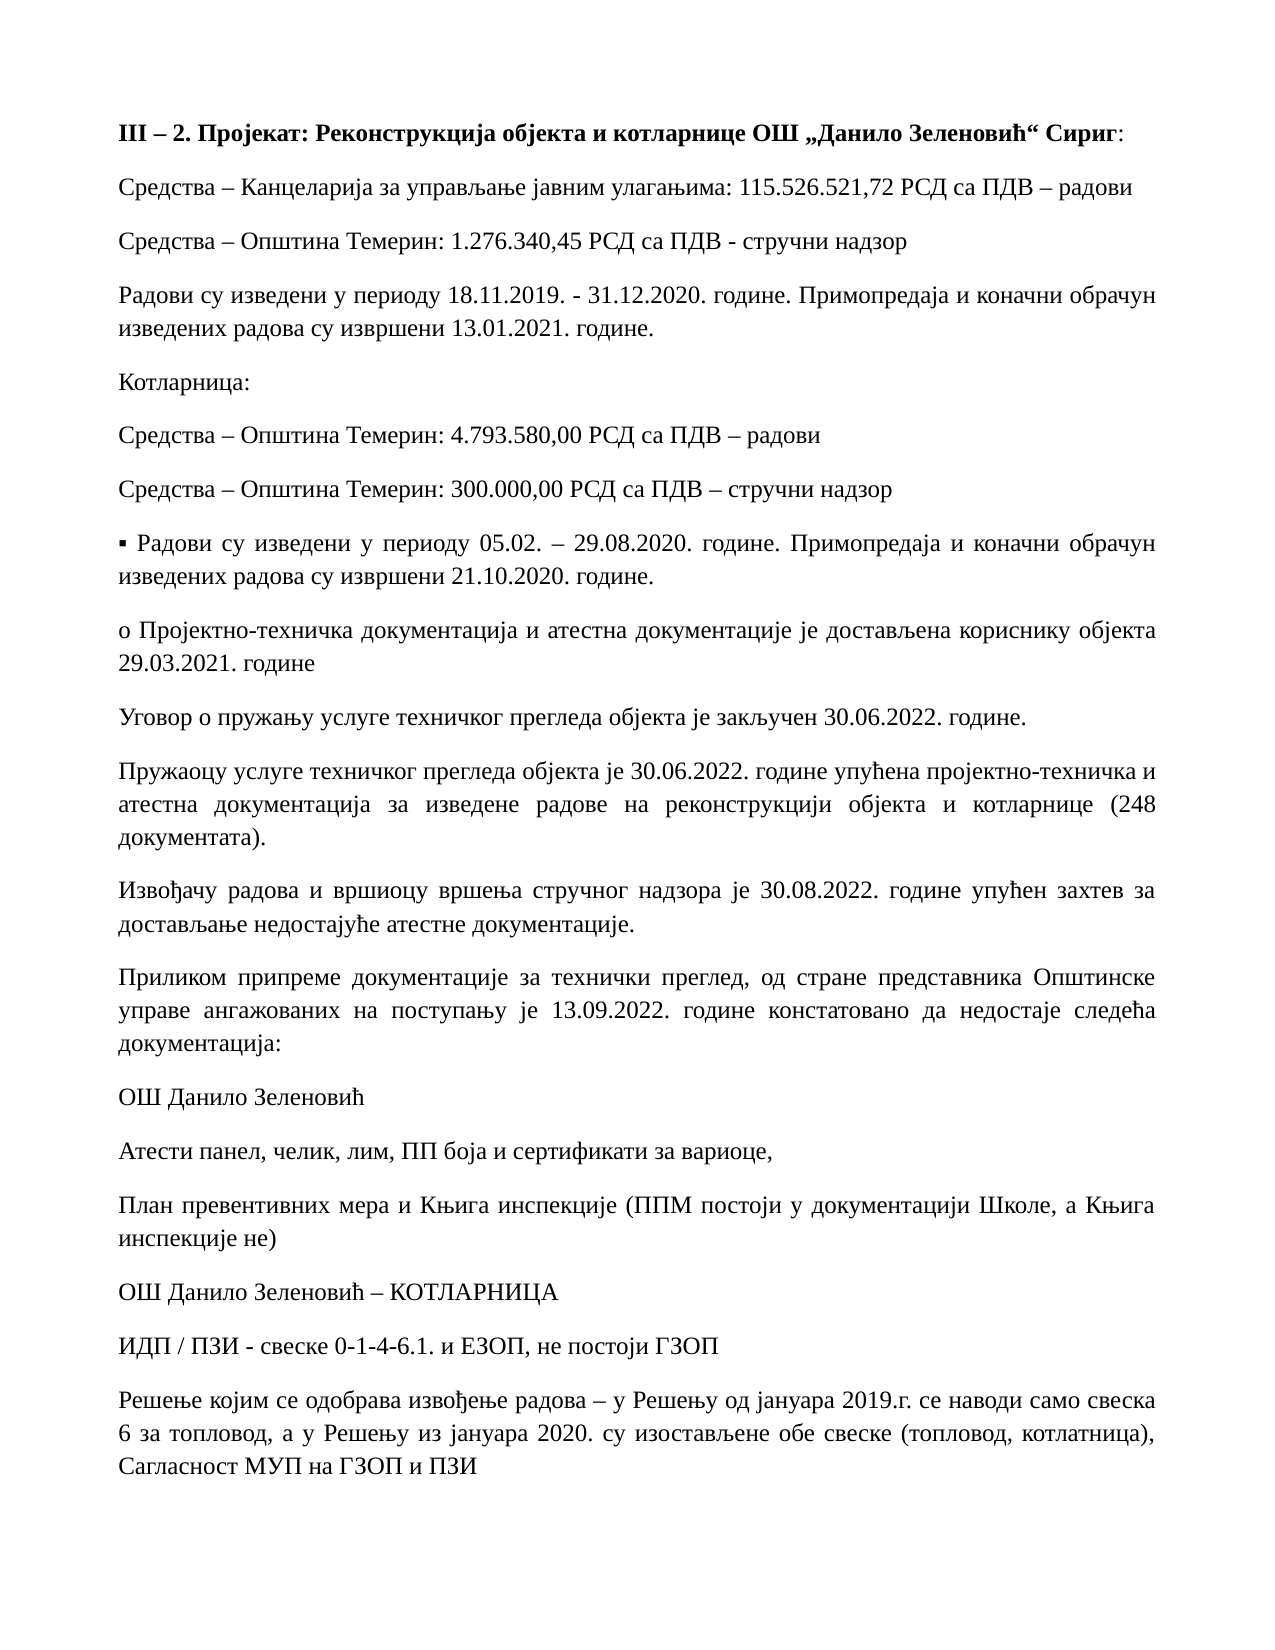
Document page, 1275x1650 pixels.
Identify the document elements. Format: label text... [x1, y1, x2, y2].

text Средства – Канцеларија за управљање јавним улагањима: 115.526.521,72 РСД са ПДВ – радови [118, 172, 1157, 201]
text Пружаоцу услуге техничког прегледа објекта је 30.06.2022. године упућена пројектно-техничка и атестна документација за изведене радове на реконструкцији објекта и котларнице (248 документата). [118, 756, 1157, 851]
text III – 2. Пројекат: Реконструкција објекта и котларнице ОШ „Данило Зеленовић“ Сириг: [118, 118, 1157, 147]
text Радови су изведени у периоду 18.11.2019. - 31.12.2020. године. Примопредаја и коначни обрачун изведених радова су извршени 13.01.2021. године. [118, 280, 1157, 341]
text ▪ Радови су изведени у периоду 05.02. – 29.08.2020. године. Примопредаја и коначни обрачун изведених радова су извршени 21.10.2020. године. [118, 528, 1157, 590]
text o Пројектно-техничка документација и атестна документације је достављена кориснику објекта 29.03.2021. године [118, 615, 1157, 677]
text Котларница: [118, 367, 1157, 395]
text Решење којим се одобрава извођење радова – у Решењу од јануара 2019.г. се наводи само свеска 6 за топловод, а у Решењу из јануара 2020. су изостављене обе свеске (топловод, котлатница), Сагласност МУП на ГЗОП и ПЗИ [118, 1385, 1157, 1479]
text ОШ Данило Зеленовић – КОТЛАРНИЦА [118, 1277, 1157, 1306]
text Извођачу радова и вршиоцу вршења стручног надзора је 30.08.2022. године упућен захтев за достављање недостајуће атестне документације. [118, 876, 1157, 937]
text Атести панел, челик, лим, ПП боја и сертификати за вариоце, [118, 1136, 1157, 1165]
text Средства – Општина Темерин: 1.276.340,45 РСД са ПДВ - стручни надзор [118, 226, 1157, 254]
text ИДП / ПЗИ - свеске 0-1-4-6.1. и ЕЗОП, не постоји ГЗОП [118, 1331, 1157, 1359]
text ОШ Данило Зеленовић [118, 1082, 1157, 1111]
text Средства – Општина Темерин: 300.000,00 РСД са ПДВ – стручни надзор [118, 474, 1157, 503]
text Уговор о пружању услуге техничког прегледа објекта је закључен 30.06.2022. године. [118, 702, 1157, 731]
text Средства – Општина Темерин: 4.793.580,00 РСД са ПДВ – радови [118, 420, 1157, 449]
text Приликом припреме документације за технички преглед, од стране представника Општинске управе ангажованих на поступању је 13.09.2022. године констатовано да недостаје следећа документација: [118, 962, 1157, 1057]
text План превентивних мера и Књига инспекције (ППМ постоји у документацији Школе, а Књига инспекције не) [118, 1190, 1157, 1252]
